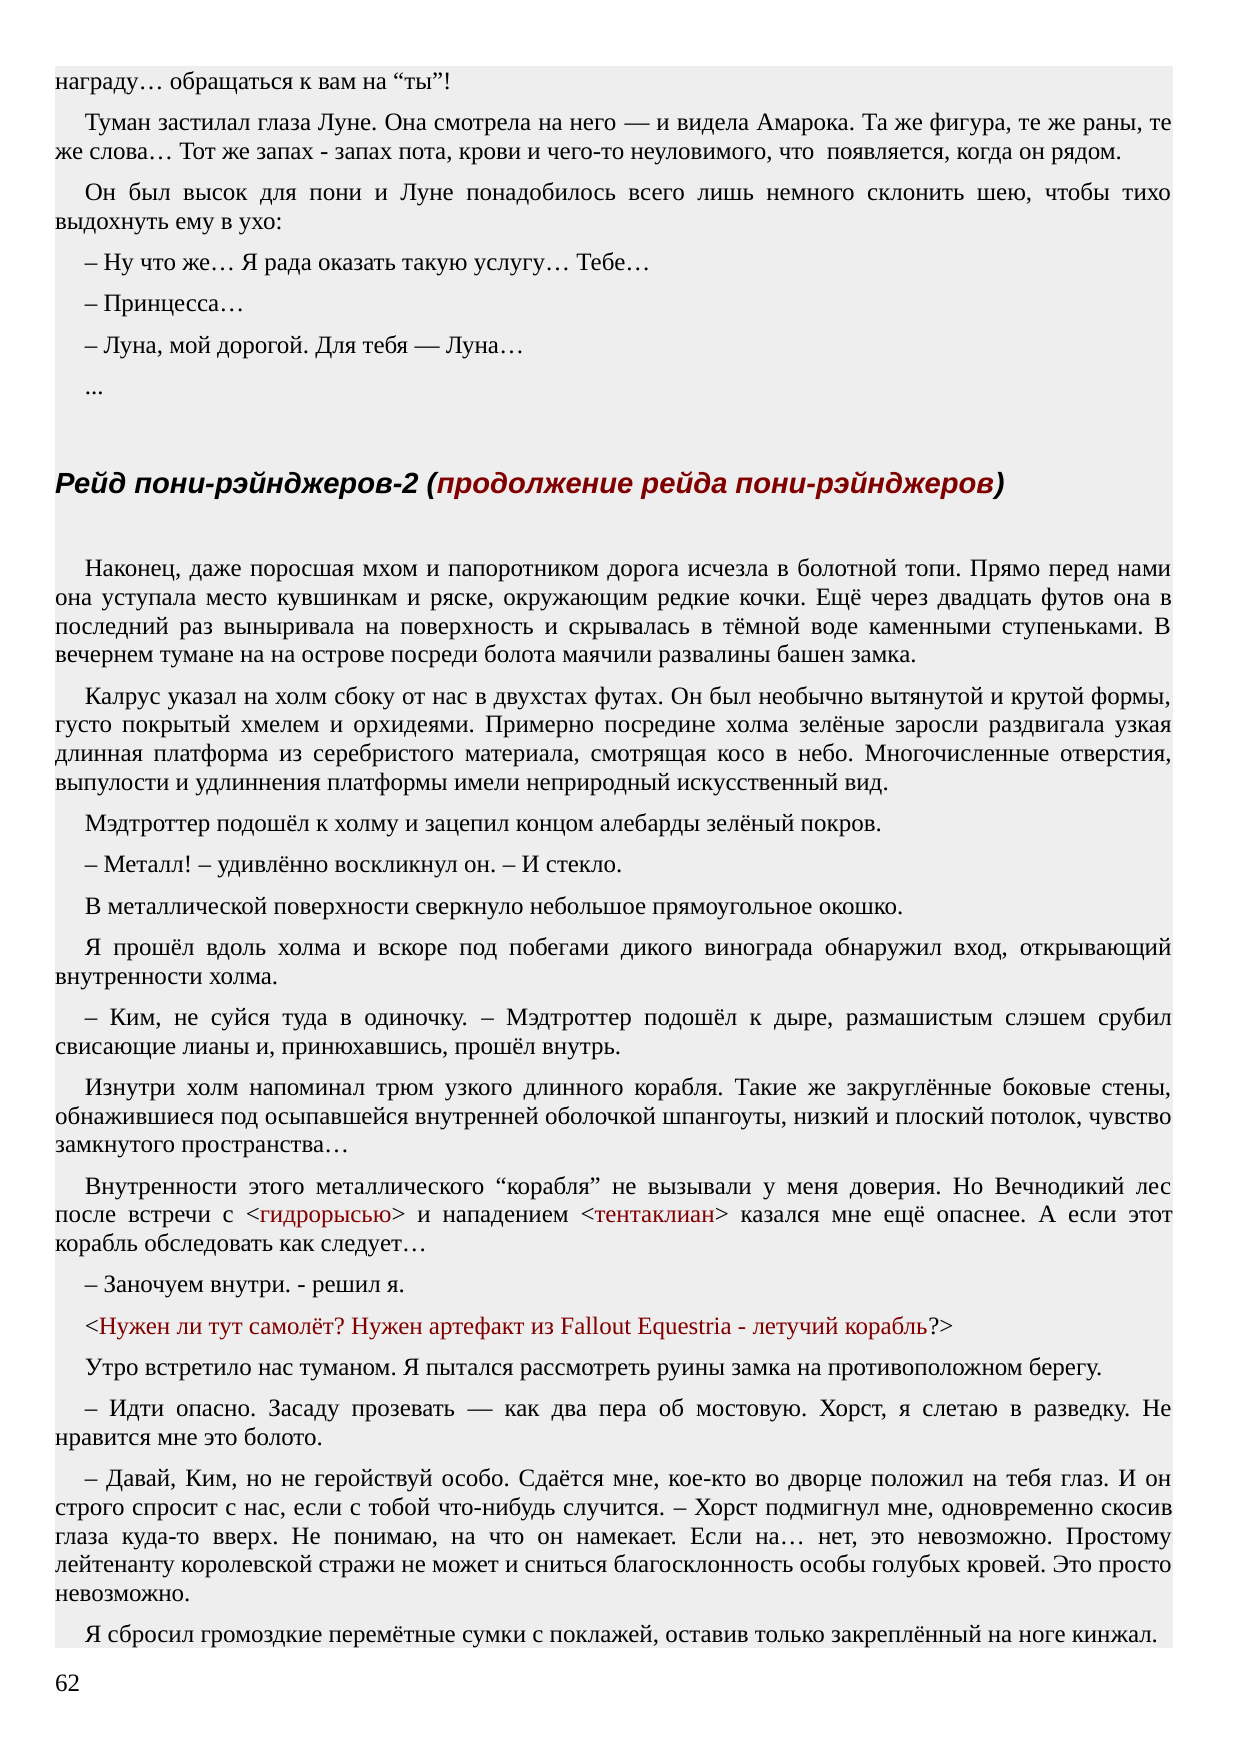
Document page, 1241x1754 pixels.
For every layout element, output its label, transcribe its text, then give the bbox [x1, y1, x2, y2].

text награду… обращаться к вам на “ты”! [55, 66, 1173, 95]
text В металлической поверхности сверкнуло небольшое прямоугольное окошко. [55, 891, 1173, 919]
text – Принцесса… [55, 288, 1173, 317]
text – Идти опасно. Засаду прозевать — как два пера об мостовую. Хорст, я слетаю в разведку. Не нравится мне это болото. [55, 1393, 1173, 1451]
text – Ким, не суйся туда в одиночку. – Мэдтроттер подошёл к дыре, размашистым слэшем срубил свисающие лианы и, принюхавшись, прошёл внутрь. [55, 1002, 1173, 1059]
text Калрус указал на холм сбоку от нас в двухстах футах. Он был необычно вытянутой и крутой формы, густо покрытый хмелем и орхидеями. Примерно посредине холма зелёные заросли раздвигала узкая длинная платформа из серебристого материала, смотрящая косо в небо. Многочисленные отверстия, выпулости и удлиннения платформы имели неприродный искусственный вид. [55, 681, 1173, 796]
text ... [55, 371, 1173, 400]
text Наконец, даже поросшая мхом и папоротником дорога исчезла в болотной топи. Прямо перед нами она уступала место кувшинкам и ряске, окружающим редкие кочки. Ещё через двадцать футов она в последний раз выныривала на поверхность и скрывалась в тёмной воде каменными ступеньками. В вечернем тумане на на острове посреди болота маячили развалины башен замка. [55, 553, 1173, 668]
subtitle Рейд пони-рэйнджеров-2 (продолжение рейда пони-рэйнджеров) [55, 466, 1173, 499]
text Я прошёл вдоль холма и вскоре под побегами дикого винограда обнаружил вход, открывающий внутренности холма. [55, 932, 1173, 989]
text Мэдтроттер подошёл к холму и зацепил концом алебарды зелёный покров. [55, 808, 1173, 837]
text – Давай, Ким, но не геройствуй особо. Сдаётся мне, кое-кто во дворце положил на тебя глаз. И он строго спросит с нас, если с тобой что-нибудь случится. – Хорст подмигнул мне, одновременно скосив глаза куда-то вверх. Не понимаю, на что он намекает. Если на… нет, это невозможно. Простому лейтенанту королевской стражи не может и сниться благосклонность особы голубых кровей. Это просто невозможно. [55, 1463, 1173, 1607]
text Утро встретило нас туманом. Я пытался рассмотреть руины замка на противоположном берегу. [55, 1352, 1173, 1381]
text Туман застилал глаза Луне. Она смотрела на него — и видела Амарока. Та же фигура, те же раны, те же слова… Тот же запах - запах пота, крови и чего-то неуловимого, что появляется, когда он рядом. [55, 107, 1173, 165]
text Я сбросил громоздкие перемётные сумки с поклажей, оставив только закреплённый на ноге кинжал. [55, 1619, 1173, 1648]
text – Металл! – удивлённо воскликнул он. – И стекло. [55, 849, 1173, 878]
text Изнутри холм напоминал трюм узкого длинного корабля. Такие же закруглённые боковые стены, обнажившиеся под осыпавшейся внутренней оболочкой шпангоуты, низкий и плоский потолок, чувство замкнутого пространства… [55, 1072, 1173, 1158]
text <Нужен ли тут самолёт? Нужен артефакт из Fallout Equestria - летучий корабль?> [55, 1311, 1173, 1339]
text Он был высок для пони и Луне понадобилось всего лишь немного склонить шею, чтобы тихо выдохнуть ему в ухо: [55, 177, 1173, 235]
text – Луна, мой дорогой. Для тебя — Луна… [55, 330, 1173, 358]
text – Ну что же… Я рада оказать такую услугу… Тебе… [55, 247, 1173, 276]
text – Заночуем внутри. - решил я. [55, 1269, 1173, 1298]
text Внутренности этого металлического “корабля” не вызывали у меня доверия. Но Вечнодикий лес после встречи с <гидрорысью> и нападением <тентаклиан> казался мне ещё опаснее. А если этот корабль обследовать как следует… [55, 1171, 1173, 1257]
